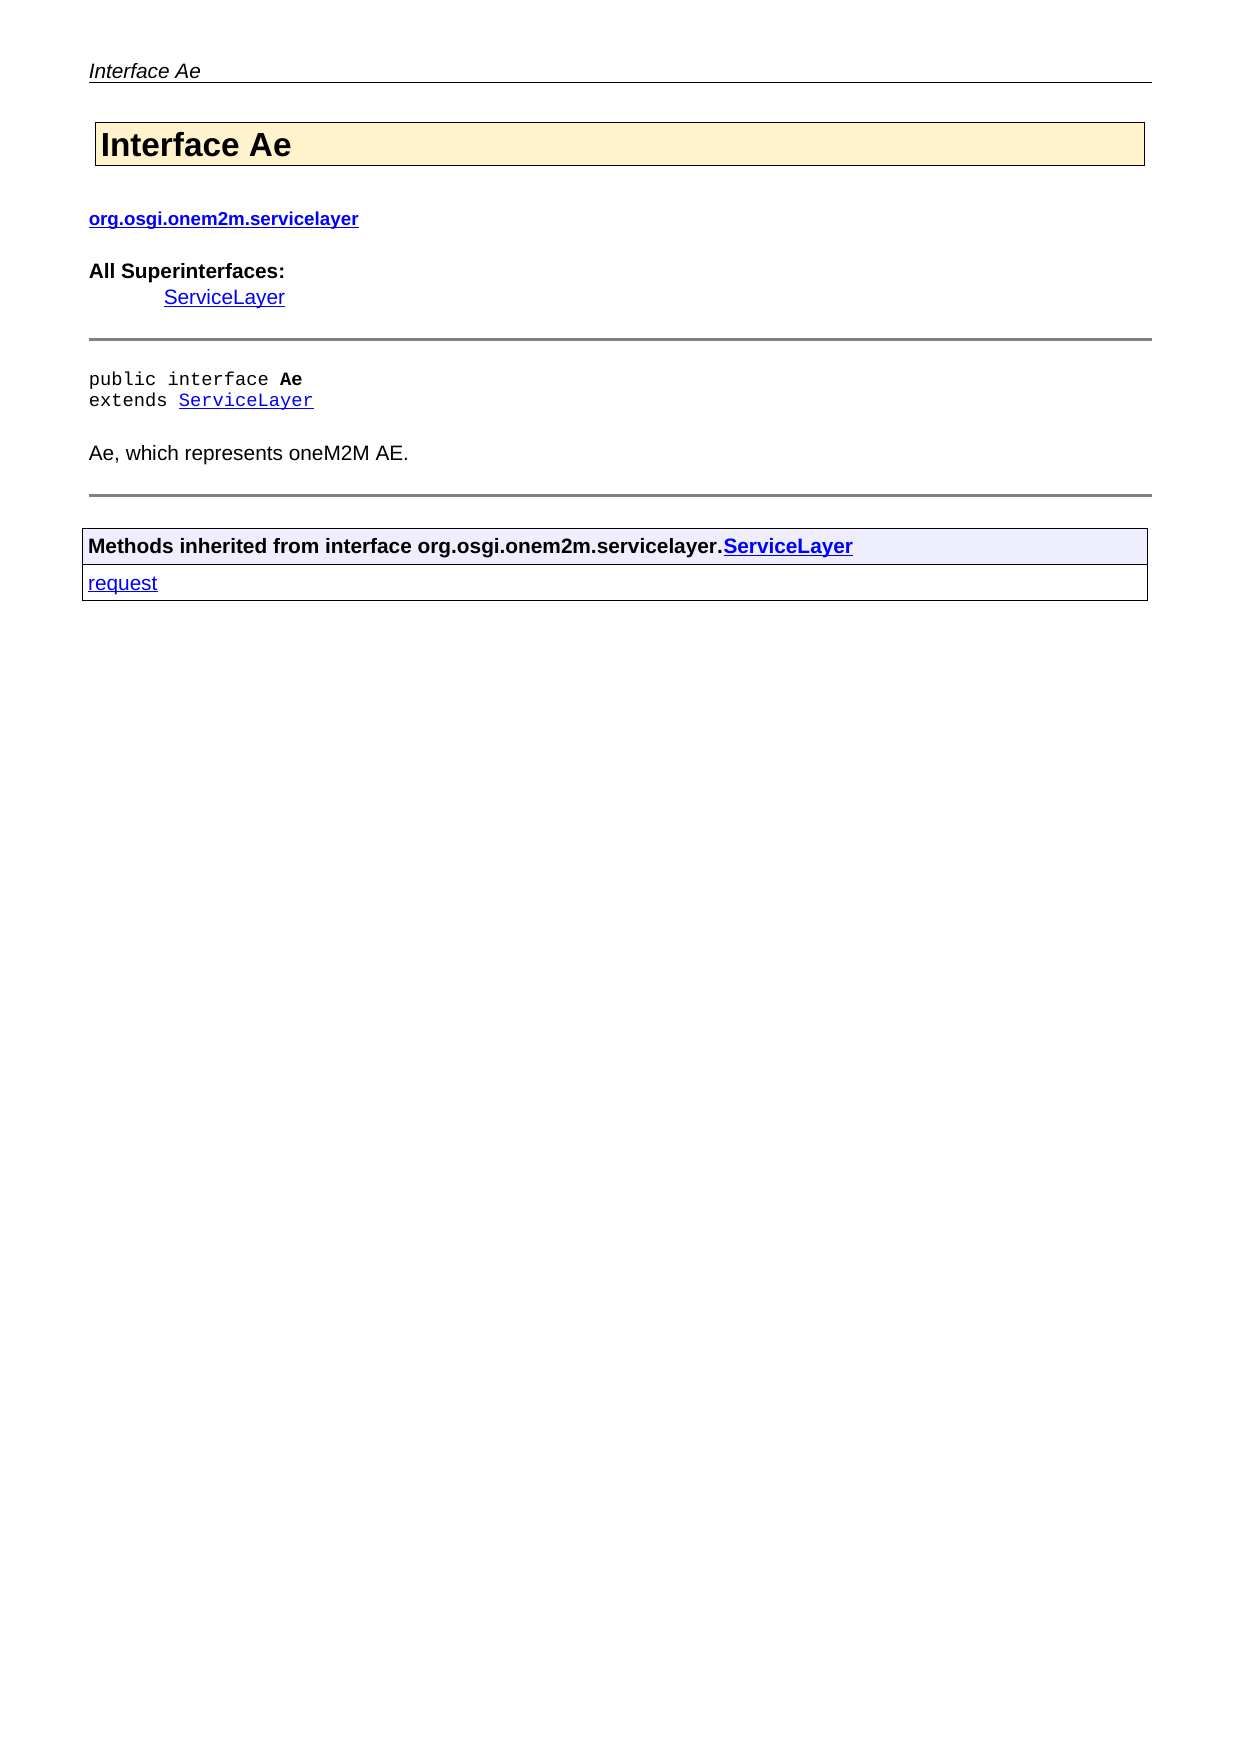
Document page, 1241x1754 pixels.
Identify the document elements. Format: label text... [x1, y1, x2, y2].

text public interface Ae [88, 369, 1152, 391]
table_header Methods inherited from interface org.osgi.onem2m.servicelayer.ServiceLayer [83, 529, 1147, 564]
text Ae, which represents oneM2M AE. [88, 441, 1152, 465]
text extends ServiceLayer [88, 391, 1152, 412]
subtitle Interface Ae [96, 123, 1144, 165]
table_cell request [83, 565, 1147, 600]
subtitle All Superinterfaces: [88, 259, 1152, 283]
text org.osgi.onem2m.servicelayer [88, 208, 1152, 229]
text ServiceLayer [163, 285, 1152, 309]
